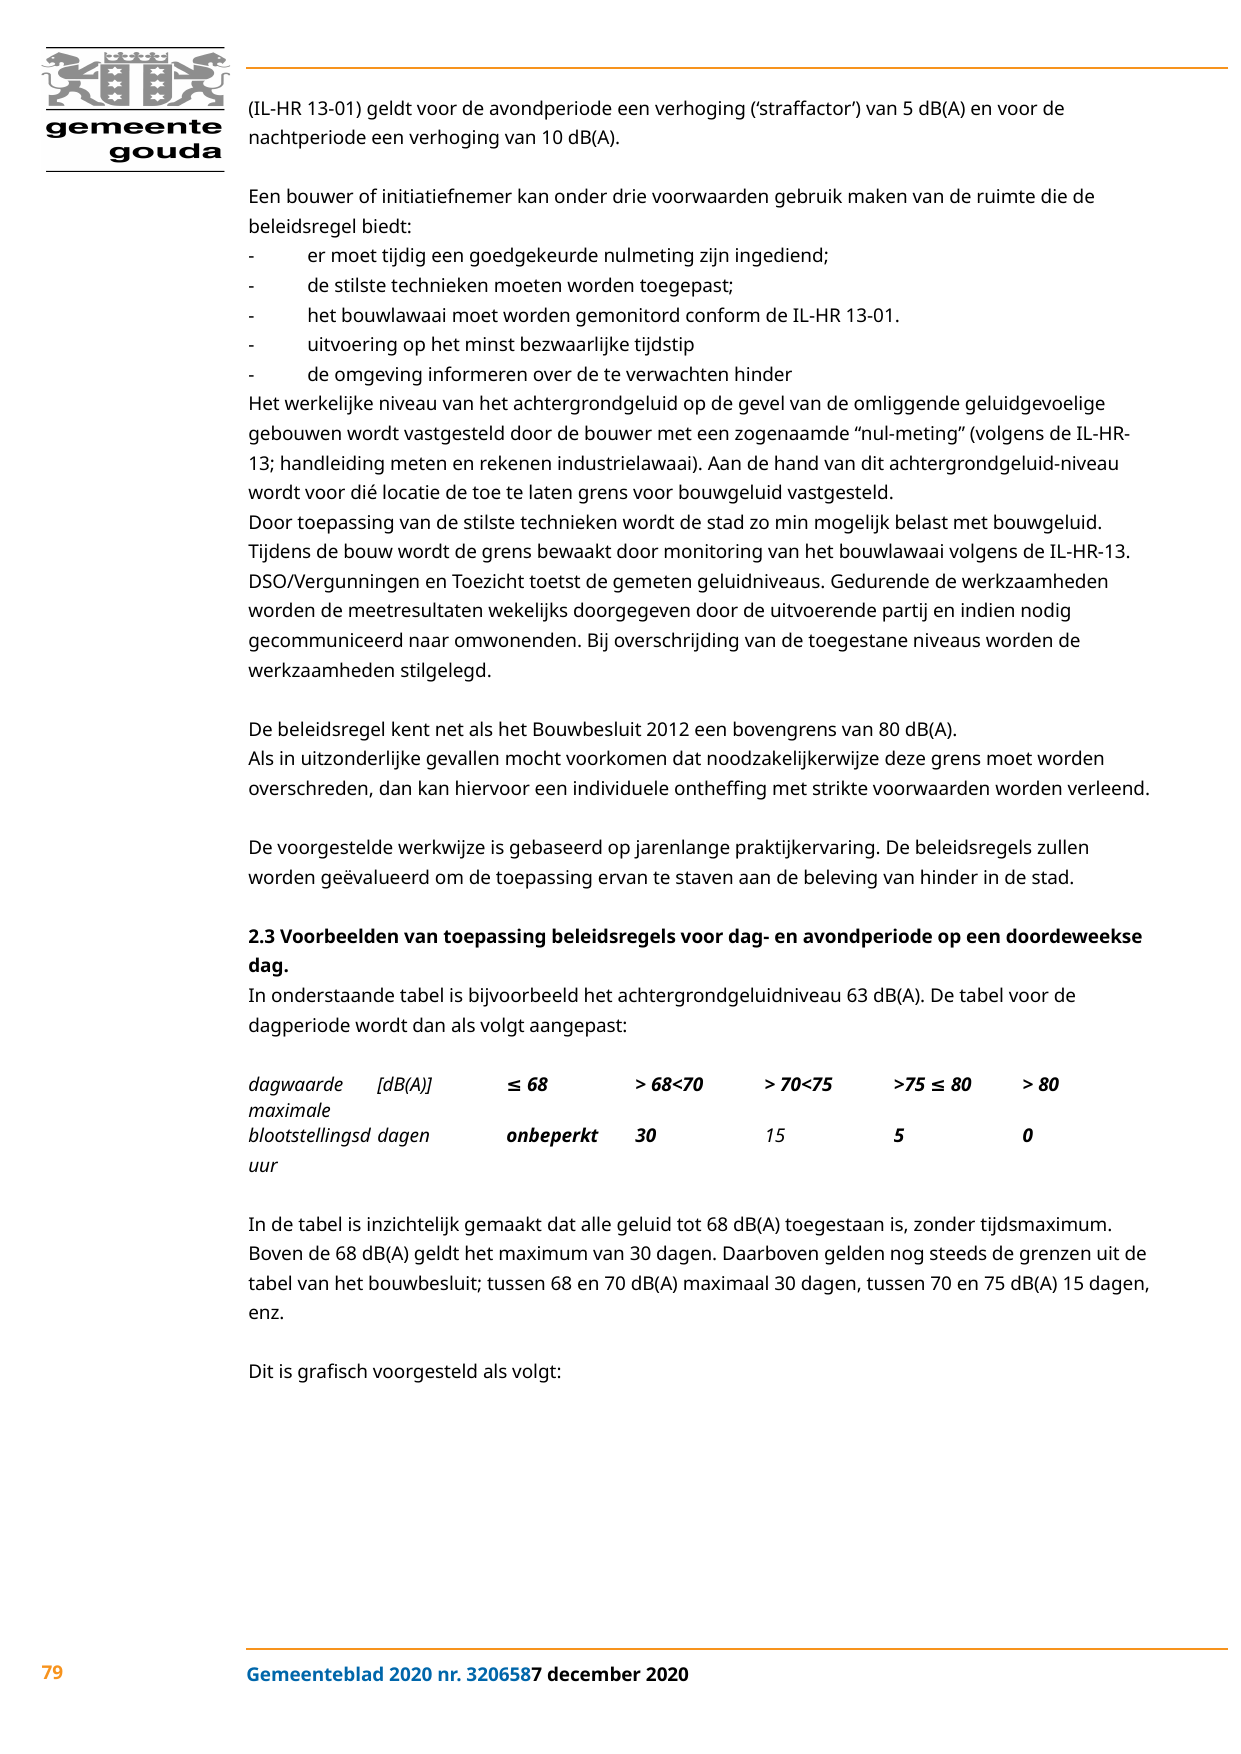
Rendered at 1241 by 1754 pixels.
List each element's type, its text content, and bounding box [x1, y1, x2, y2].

text De beleidsregel kent net als het Bouwbesluit 2012 een bovengrens van 80 dB(A). [248, 716, 1152, 742]
table_header dagwaarde [248, 1071, 377, 1097]
table_cell onbeperkt [506, 1123, 635, 1178]
list de omgeving informeren over de te verwachten hinder [248, 361, 1152, 387]
table_cell [506, 1097, 635, 1123]
list de stilste technieken moeten worden toegepast; [248, 272, 1152, 298]
list het bouwlawaai moet worden gemonitord conform de IL-HR 13-01. [248, 302, 1152, 328]
table_header > 80 [1023, 1071, 1152, 1097]
text De voorgestelde werkwijze is gebaseerd op jarenlange praktijkervaring. De beleidsregels zullen worden geëvalueerd om de toepassing ervan te staven aan de beleving van hinder in de stad. [248, 834, 1152, 890]
text Een bouwer of initiatiefnemer kan onder drie voorwaarden gebruik maken van de ruimte die de beleidsregel biedt: [248, 183, 1152, 239]
text In onderstaande tabel is bijvoorbeeld het achtergrondgeluidniveau 63 dB(A). De tabel voor de dagperiode wordt dan als volgt aangepast: [248, 982, 1152, 1038]
table_cell [1023, 1097, 1152, 1123]
list uitvoering op het minst bezwaarlijke tijdstip [248, 331, 1152, 357]
table_cell 15 [764, 1123, 893, 1178]
table_cell [894, 1097, 1022, 1123]
text 2.3 Voorbeelden van toepassing beleidsregels voor dag- en avondperiode op een doordeweekse dag. [248, 923, 1152, 978]
table_cell [377, 1097, 506, 1123]
table_cell 30 [635, 1123, 764, 1178]
text Als in uitzonderlijke gevallen mocht voorkomen dat noodzakelijkerwijze deze grens moet worden overschreden, dan kan hiervoor een individuele ontheffing met strikte voorwaarden worden verleend. [248, 746, 1152, 801]
list er moet tijdig een goedgekeurde nulmeting zijn ingediend; [248, 243, 1152, 268]
text Tijdens de bouw wordt de grens bewaakt door monitoring van het bouwlawaai volgens de IL-HR-13. DSO/Vergunningen en Toezicht toetst de gemeten geluidniveaus. Gedurende de werkzaamheden worden de meetresultaten wekelijks doorgegeven door de uitvoerende partij en indien nodig gecommuniceerd naar omwonenden. Bij overschrijding van de toegestane niveaus worden de werkzaamheden stilgelegd. [248, 538, 1152, 683]
text Het werkelijke niveau van het achtergrondgeluid op de gevel van de omliggende geluidgevoelige gebouwen wordt vastgesteld door de bouwer met een zogenaamde “nul-meting” (volgens de IL-HR-13; handleiding meten en rekenen industrielawaai). Aan de hand van dit achtergrondgeluid-niveau wordt voor dié locatie de toe te laten grens voor bouwgeluid vastgesteld. [248, 391, 1152, 505]
text (IL-HR 13-01) geldt voor de avondperiode een verhoging (‘straffactor’) van 5 dB(A) en voor de nachtperiode een verhoging van 10 dB(A). [248, 95, 1152, 150]
table_cell dagen [377, 1123, 506, 1178]
table_header > 68<70 [635, 1071, 764, 1097]
table_cell 0 [1023, 1123, 1152, 1178]
text Door toepassing van de stilste technieken wordt de stad zo min mogelijk belast met bouwgeluid. [248, 509, 1152, 535]
text In de tabel is inzichtelijk gemaakt dat alle geluid tot 68 dB(A) toegestaan is, zonder tijdsmaximum. Boven de 68 dB(A) geldt het maximum van 30 dagen. Daarboven gelden nog steeds de grenzen uit de tabel van het bouwbesluit; tussen 68 en 70 dB(A) maximaal 30 dagen, tussen 70 en 75 dB(A) 15 dagen, enz. [248, 1211, 1152, 1325]
table_cell [764, 1097, 893, 1123]
table_cell 5 [894, 1123, 1022, 1178]
table_header >75 ≤ 80 [894, 1071, 1022, 1097]
table_header > 70<75 [764, 1071, 893, 1097]
table_cell blootstellingsduur [248, 1123, 377, 1178]
picture [41, 47, 231, 172]
text Dit is grafisch voorgesteld als volgt: [248, 1359, 1152, 1384]
table_cell maximale [248, 1097, 377, 1123]
table_header ≤ 68 [506, 1071, 635, 1097]
table_header [dB(A)] [377, 1071, 506, 1097]
table_cell [635, 1097, 764, 1123]
